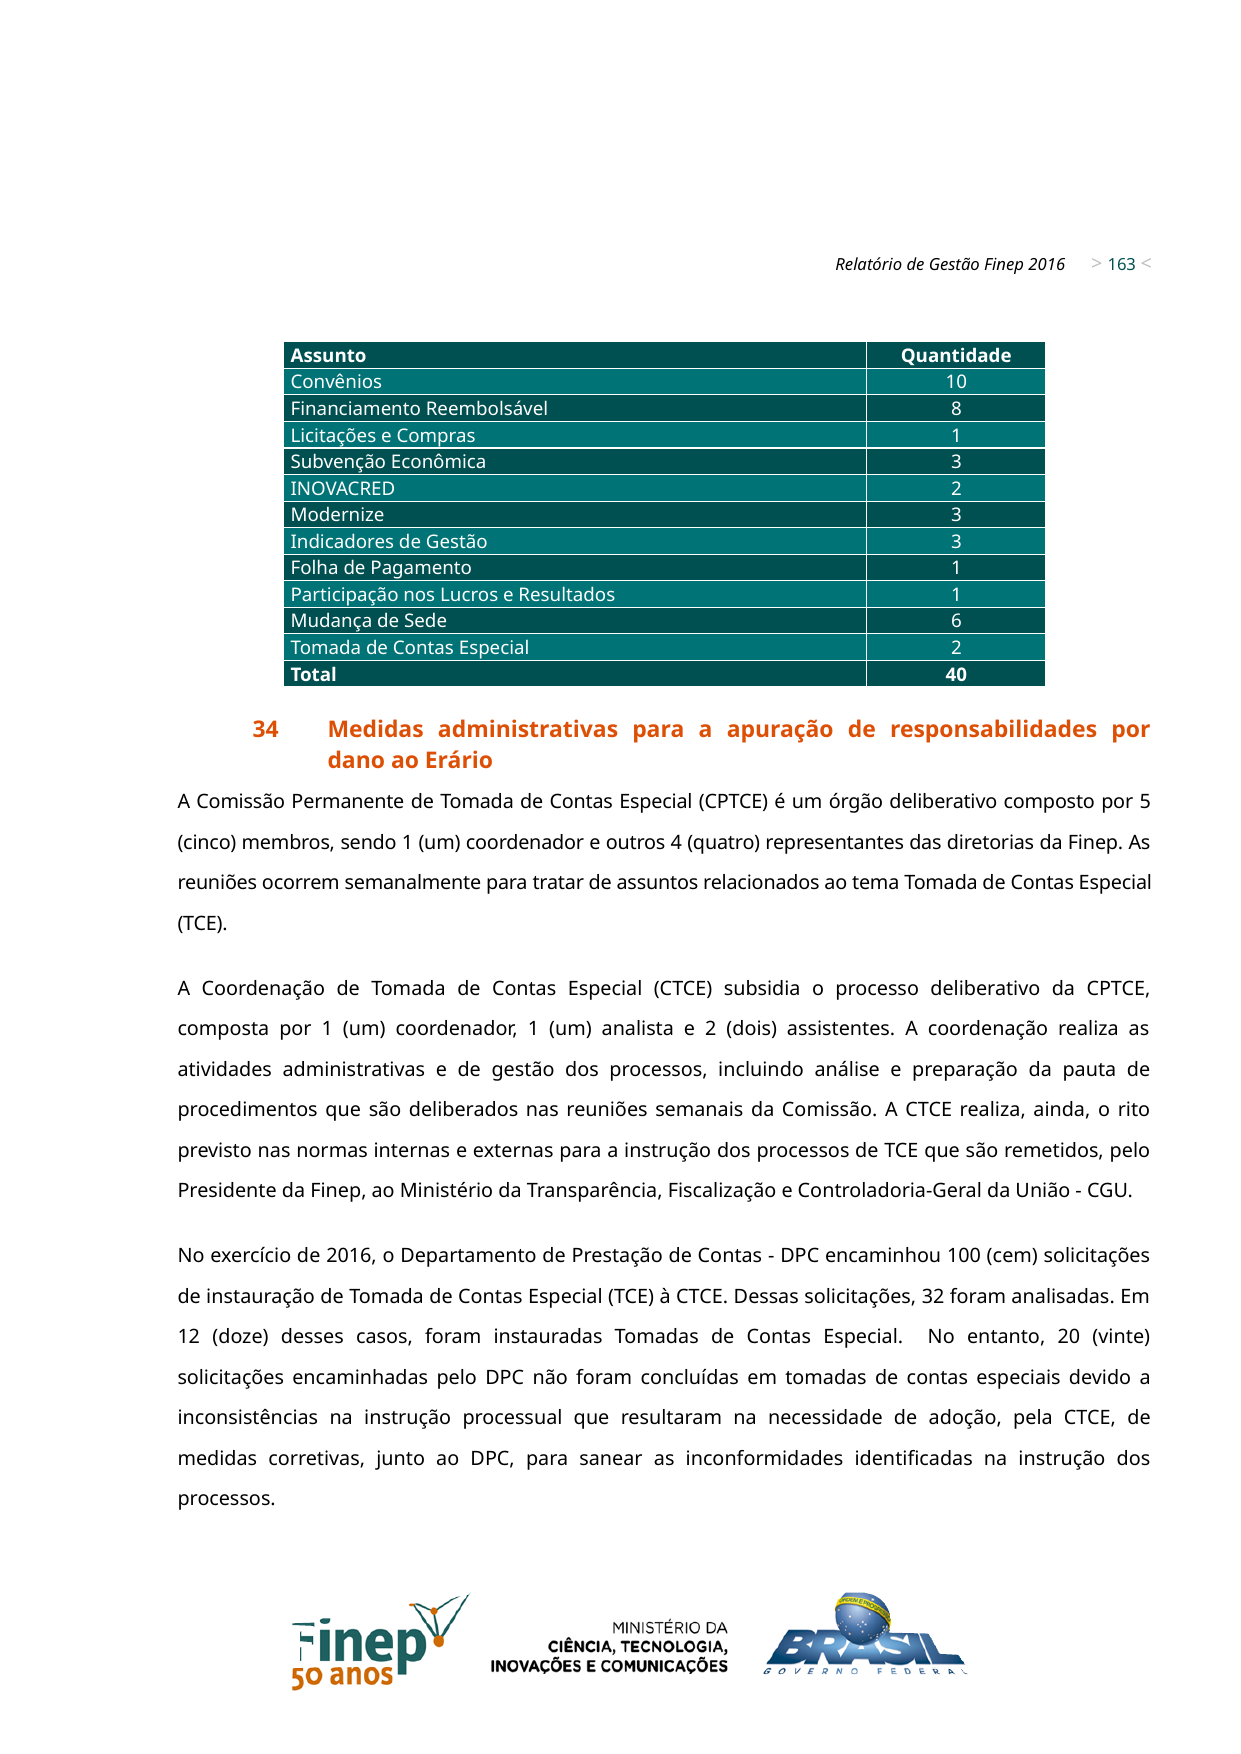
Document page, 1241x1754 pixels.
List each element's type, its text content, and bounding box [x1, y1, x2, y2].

table_cell 10 [867, 369, 1045, 394]
table_cell 2 [867, 634, 1045, 660]
table_cell Convênios [284, 369, 866, 394]
table_cell 8 [867, 395, 1045, 421]
table_cell Licitações e Compras [284, 422, 866, 447]
table_cell Indicadores de Gestão [284, 528, 866, 554]
text No exercício de 2016, o Departamento de Prestação de Contas - DPC encaminhou 100 (cem) solicitações de instauração de Tomada de Contas Especial (TCE) à CTCE. Dessas solicitações, 32 foram analisadas. Em 12 (doze) desses casos, foram instauradas Tomadas de Contas Especial. No entanto, 20 (vinte) solicitações encaminhadas pelo DPC não foram concluídas em tomadas de contas especiais devido a inconsistências na instrução processual que resultaram na necessidade de adoção, pela CTCE, de medidas corretivas, junto ao DPC, para sanear as inconformidades identificadas na instrução dos processos. [177, 1242, 1152, 1511]
table_cell INOVACRED [284, 475, 866, 501]
table_cell 2 [867, 475, 1045, 501]
table_cell Total [284, 661, 866, 686]
table_cell 1 [867, 422, 1045, 447]
table_cell 1 [867, 581, 1045, 607]
table_header Assunto [284, 342, 866, 368]
table_cell 40 [867, 661, 1045, 686]
table_cell Modernize [284, 502, 866, 527]
table_cell 1 [867, 555, 1045, 580]
table_cell Financiamento Reembolsável [284, 395, 866, 421]
text A Coordenação de Tomada de Contas Especial (CTCE) subsidia o processo deliberativo da CPTCE, composta por 1 (um) coordenador, 1 (um) analista e 2 (dois) assistentes. A coordenação realiza as atividades administrativas e de gestão dos processos, incluindo análise e preparação da pauta de procedimentos que são deliberados nas reuniões semanais da Comissão. A CTCE realiza, ainda, o rito previsto nas normas internas e externas para a instrução dos processos de TCE que são remetidos, pelo Presidente da Finep, ao Ministério da Transparência, Fiscalização e Controladoria-Geral da União - CGU. [177, 974, 1152, 1203]
subtitle Medidas administrativas para a apuração de responsabilidades por dano ao Erário [252, 712, 1152, 775]
text A Comissão Permanente de Tomada de Contas Especial (CPTCE) é um órgão deliberativo composto por 5 (cinco) membros, sendo 1 (um) coordenador e outros 4 (quatro) representantes das diretorias da Finep. As reuniões ocorrem semanalmente para tratar de assuntos relacionados ao tema Tomada de Contas Especial (TCE). [177, 787, 1152, 936]
table_cell Folha de Pagamento [284, 555, 866, 580]
table_cell 3 [867, 528, 1045, 554]
table_cell Participação nos Lucros e Resultados [284, 581, 866, 607]
table_header Quantidade [867, 342, 1045, 368]
table_cell Mudança de Sede [284, 608, 866, 633]
table_cell Tomada de Contas Especial [284, 634, 866, 660]
table_cell 6 [867, 608, 1045, 633]
table_cell 3 [867, 502, 1045, 527]
table_cell 3 [867, 449, 1045, 474]
table_cell Subvenção Econômica [284, 449, 866, 474]
